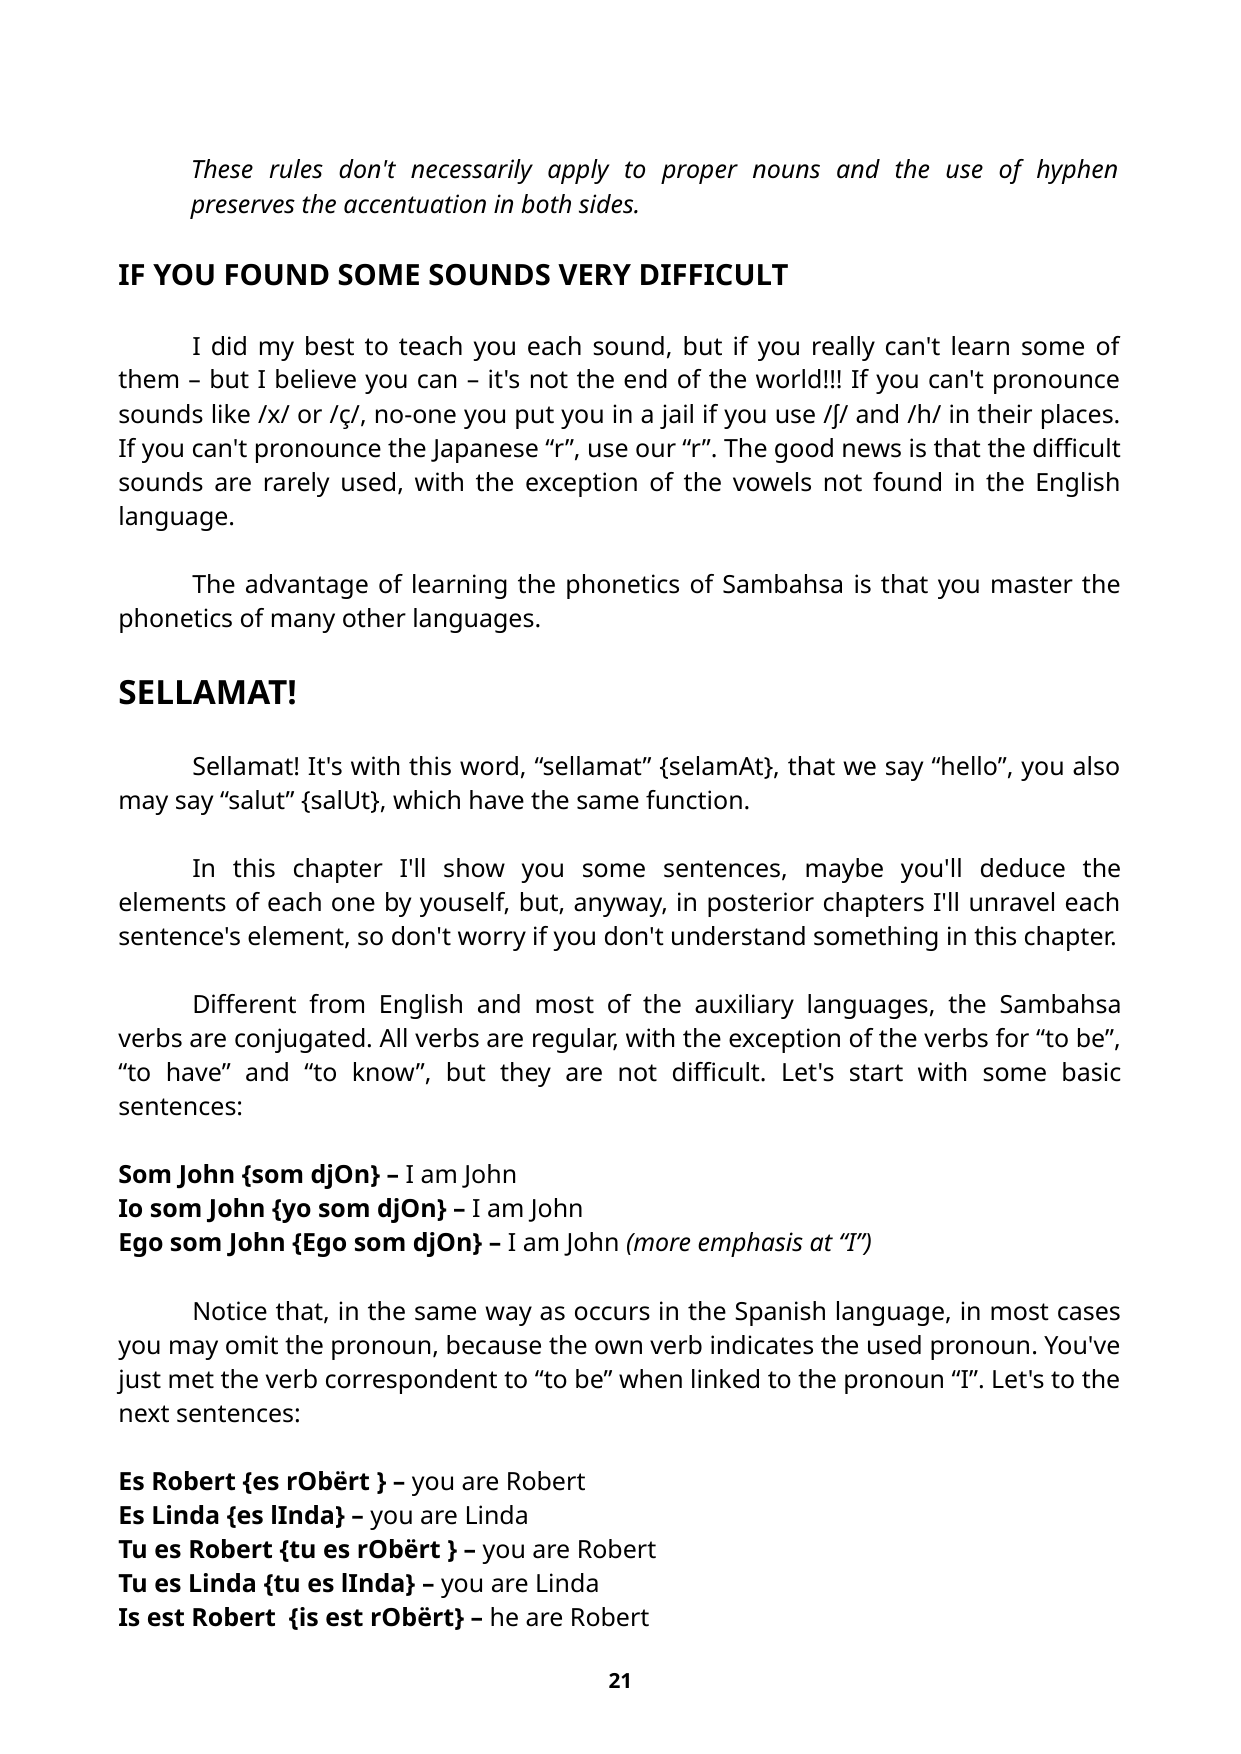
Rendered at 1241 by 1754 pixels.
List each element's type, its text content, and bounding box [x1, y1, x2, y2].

text Is est Robert {is est rObërt} – he are Robert [118, 1600, 1122, 1634]
text Tu es Linda {tu es lInda} – you are Linda [118, 1566, 1122, 1600]
text In this chapter I'll show you some sentences, maybe you'll deduce the elements of each one by youself, but, anyway, in posterior chapters I'll unravel each sentence's element, so don't worry if you don't understand something in this chapter. [118, 850, 1122, 953]
subtitle IF YOU FOUND SOME SOUNDS VERY DIFFICULT [118, 254, 1122, 294]
text Tu es Robert {tu es rObërt } – you are Robert [118, 1532, 1122, 1566]
text I did my best to teach you each sound, but if you really can't learn some of them – but I believe you can – it's not the end of the world!!! If you can't pronounce sounds like /x/ or /ç/, no-one you put you in a jail if you use /ʃ/ and /h/ in their places. If you can't pronounce the Japanese “r”, use our “r”. The good news is that the difficult sounds are rarely used, with the exception of the vowels not found in the English language. [118, 328, 1122, 532]
subtitle SELLAMAT! [118, 669, 1122, 714]
text The advantage of learning the phonetics of Sambahsa is that you master the phonetics of many other languages. [118, 567, 1122, 635]
text Sellamat! It's with this word, “sellamat” {selamAt}, that we say “hello”, you also may say “salut” {salUt}, which have the same function. [118, 748, 1122, 816]
text Es Linda {es lInda} – you are Linda [118, 1498, 1122, 1532]
text Different from English and most of the auxiliary languages, the Sambahsa verbs are conjugated. All verbs are regular, with the exception of the verbs for “to be”, “to have” and “to know”, but they are not difficult. Let's start with some basic sentences: [118, 987, 1122, 1123]
text Io som John {yo som djOn} – I am John [118, 1191, 1122, 1225]
text Som John {som djOn} – I am John [118, 1157, 1122, 1191]
text Es Robert {es rObërt } – you are Robert [118, 1463, 1122, 1498]
text These rules don't necessarily apply to proper nouns and the use of hyphen preserves the accentuation in both sides. [191, 152, 1122, 220]
text Notice that, in the same way as occurs in the Spanish language, in most cases you may omit the pronoun, because the own verb indicates the used pronoun. You've just met the verb correspondent to “to be” when linked to the pronoun “I”. Let's to the next sentences: [118, 1293, 1122, 1429]
text Ego som John {Ego som djOn} – I am John (more emphasis at “I”) [118, 1225, 1122, 1259]
